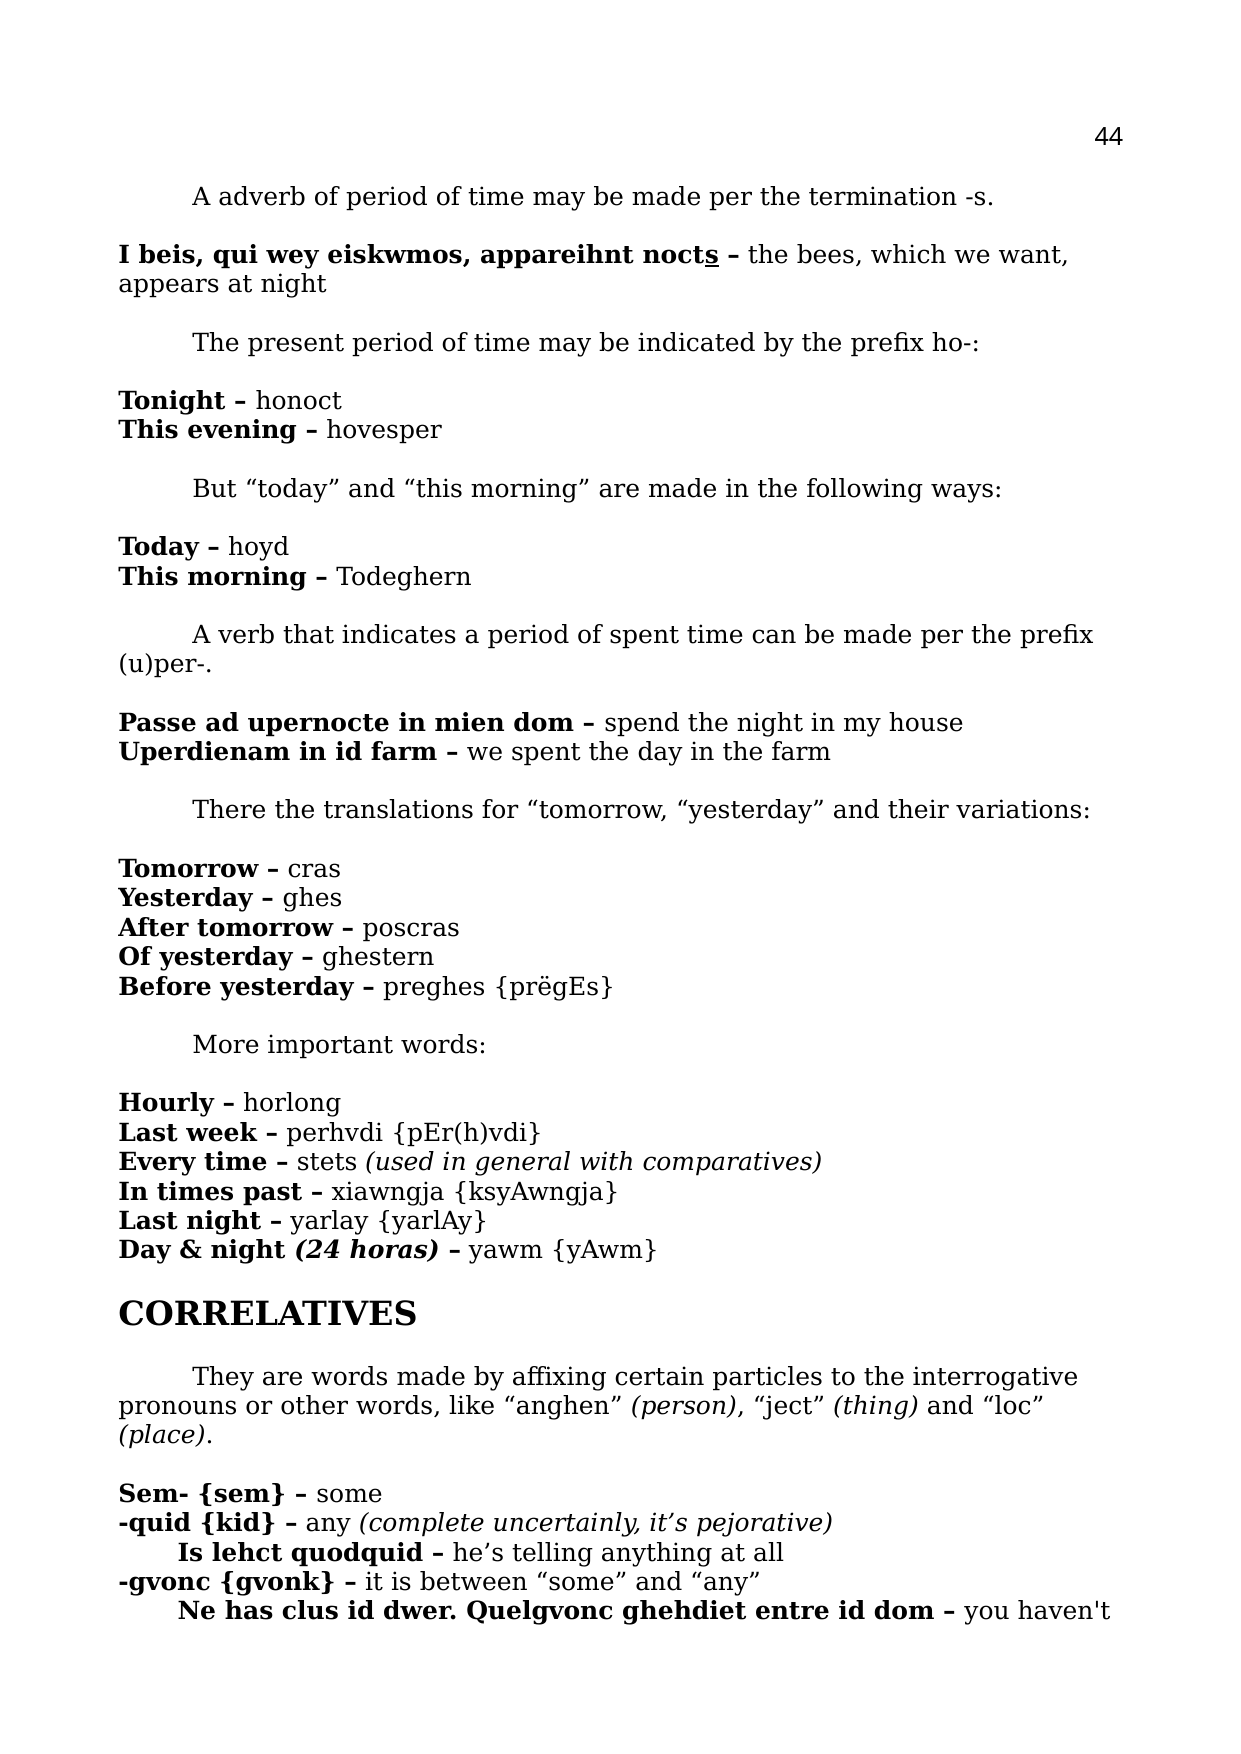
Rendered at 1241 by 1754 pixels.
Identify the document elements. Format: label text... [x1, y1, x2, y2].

text -gvonc {gvonk} – it is between “some” and “any” [118, 1567, 1123, 1596]
text Yesterday – ghes [118, 883, 1123, 913]
subtitle CORRELATIVES [118, 1294, 1123, 1333]
text Is lehct quodquid – he’s telling anything at all [177, 1537, 1123, 1567]
text Tonight – honoct [118, 386, 1123, 415]
text A verb that indicates a period of spent time can be made per the prefix (u)per-. [118, 620, 1123, 678]
text After tomorrow – poscras [118, 913, 1123, 942]
text Of yesterday – ghestern [118, 942, 1123, 971]
text More important words: [118, 1030, 1123, 1059]
text I beis, qui wey eiskwmos, appareihnt nocts – the bees, which we want, appears at night [118, 240, 1123, 298]
text There the translations for “tomorrow, “yesterday” and their variations: [118, 796, 1123, 825]
text Passe ad upernocte in mien dom – spend the night in my house [118, 708, 1123, 737]
text Hourly – horlong [118, 1088, 1123, 1118]
text A adverb of period of time may be made per the termination -s. [118, 182, 1123, 211]
text They are words made by affixing certain particles to the interrogative pronouns or other words, like “anghen” (person), “ject” (thing) and “loc” (place). [118, 1362, 1123, 1449]
text In times past – xiawngja {ksyAwngja} [118, 1176, 1123, 1206]
text Ne has clus id dwer. Quelgvonc ghehdiet entre id dom – you haven't [177, 1596, 1123, 1626]
text Last night – yarlay {yarlAy} [118, 1206, 1123, 1235]
text But “today” and “this morning” are made in the following ways: [118, 474, 1123, 503]
text Before yesterday – preghes {prëgEs} [118, 971, 1123, 1001]
text Uperdienam in id farm – we spent the day in the farm [118, 737, 1123, 766]
text Day & night (24 horas) – yawm {yAwm} [118, 1235, 1123, 1264]
text Every time – stets (used in general with comparatives) [118, 1147, 1123, 1176]
text Today – hoyd [118, 532, 1123, 562]
text The present period of time may be indicated by the prefix ho-: [118, 328, 1123, 357]
text Sem- {sem} – some [118, 1479, 1123, 1508]
text Tomorrow – cras [118, 854, 1123, 883]
text -quid {kid} – any (complete uncertainly, it’s pejorative) [118, 1508, 1123, 1537]
text This evening – hovesper [118, 415, 1123, 445]
text This morning – Todeghern [118, 562, 1123, 591]
text Last week – perhvdi {pEr(h)vdi} [118, 1118, 1123, 1147]
